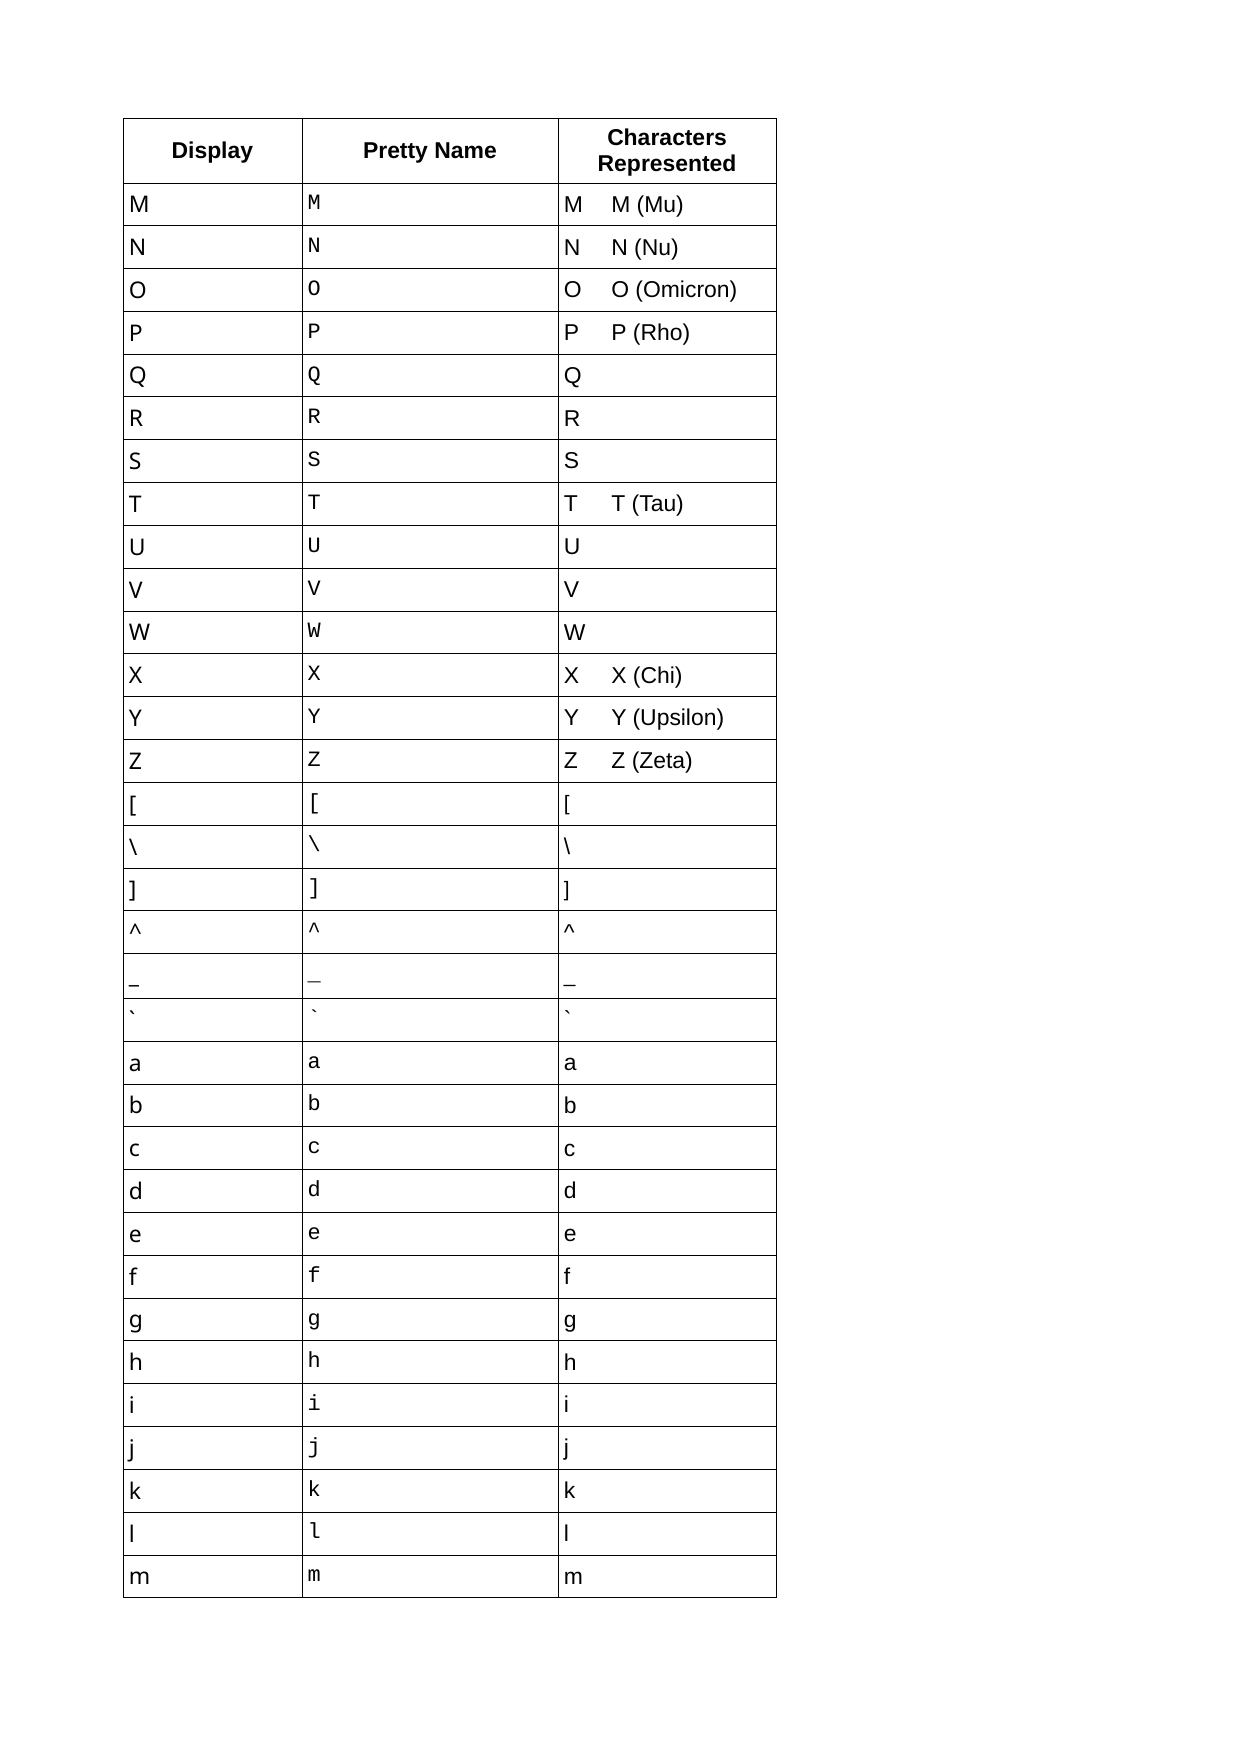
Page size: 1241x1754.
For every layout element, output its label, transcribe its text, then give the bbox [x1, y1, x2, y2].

table_cell Y [124, 697, 302, 739]
table_cell c [303, 1127, 558, 1169]
table_cell m [124, 1556, 302, 1597]
table_cell c [124, 1127, 302, 1169]
table_cell l [303, 1513, 558, 1554]
table_cell U [124, 526, 302, 568]
table_cell k [559, 1470, 776, 1512]
table_cell V [559, 569, 776, 611]
table_cell S [124, 440, 302, 482]
table_cell N Ν (Nu) [559, 226, 776, 268]
table_cell h [303, 1341, 558, 1383]
table_cell j [303, 1427, 558, 1469]
table_cell O [124, 269, 302, 311]
table_cell M [124, 184, 302, 225]
table_cell N [303, 226, 558, 268]
table_cell e [124, 1213, 302, 1255]
table_cell S [559, 440, 776, 482]
table_cell [ [124, 783, 302, 824]
table_cell P Ρ (Rho) [559, 312, 776, 354]
table_cell _ [303, 954, 558, 998]
table_cell b [124, 1085, 302, 1126]
table_cell _ [559, 954, 776, 998]
table_cell g [559, 1299, 776, 1340]
table_cell d [303, 1170, 558, 1212]
table_cell M [303, 184, 558, 225]
table_cell f [559, 1256, 776, 1298]
table_cell R [124, 397, 302, 439]
table_cell [ [303, 783, 558, 824]
table_cell k [124, 1470, 302, 1512]
table_cell W [559, 612, 776, 653]
table_cell T Τ (Tau) [559, 483, 776, 525]
table_cell d [124, 1170, 302, 1212]
table_cell f [124, 1256, 302, 1298]
table_cell U [559, 526, 776, 568]
table_cell e [303, 1213, 558, 1255]
table_cell ] [124, 869, 302, 910]
table_cell V [124, 569, 302, 611]
table_cell k [303, 1470, 558, 1512]
table_cell P [303, 312, 558, 354]
table_cell X Χ (Chi) [559, 654, 776, 696]
table_cell Z [303, 740, 558, 782]
table_cell Y Υ (Upsilon) [559, 697, 776, 739]
table_cell ` [559, 999, 776, 1041]
table_header Pretty Name [303, 119, 558, 182]
table_cell X [303, 654, 558, 696]
table_cell X [124, 654, 302, 696]
table_cell Q [124, 355, 302, 396]
table_cell d [559, 1170, 776, 1212]
table_cell h [124, 1341, 302, 1383]
table_cell ` [303, 999, 558, 1041]
table_cell W [303, 612, 558, 653]
table_cell [ [559, 783, 776, 824]
table_cell g [124, 1299, 302, 1340]
table_cell V [303, 569, 558, 611]
table_cell \ [559, 826, 776, 867]
table_cell g [303, 1299, 558, 1340]
table_cell ^ [124, 911, 302, 953]
table_cell Y [303, 697, 558, 739]
table_cell i [559, 1384, 776, 1426]
table_header Display [124, 119, 302, 182]
table_cell m [303, 1556, 558, 1597]
table_cell b [303, 1085, 558, 1126]
table_cell i [124, 1384, 302, 1426]
table_cell Q [303, 355, 558, 396]
table_cell Z Ζ (Zeta) [559, 740, 776, 782]
table_cell a [559, 1042, 776, 1083]
table_cell S [303, 440, 558, 482]
table_cell b [559, 1085, 776, 1126]
table_cell l [559, 1513, 776, 1554]
table_cell Q [559, 355, 776, 396]
table_cell h [559, 1341, 776, 1383]
table_cell M Μ (Mu) [559, 184, 776, 225]
table_cell i [303, 1384, 558, 1426]
table_cell ^ [303, 911, 558, 953]
table_cell l [124, 1513, 302, 1554]
table_cell O [303, 269, 558, 311]
table_cell ] [303, 869, 558, 910]
table_cell c [559, 1127, 776, 1169]
table_cell ^ [559, 911, 776, 953]
table_cell f [303, 1256, 558, 1298]
table_cell _ [124, 954, 302, 998]
table_cell R [303, 397, 558, 439]
table_header Characters Represented [559, 119, 776, 182]
table_cell T [124, 483, 302, 525]
table_cell U [303, 526, 558, 568]
table_cell N [124, 226, 302, 268]
table_cell ] [559, 869, 776, 910]
table_cell P [124, 312, 302, 354]
table_cell Z [124, 740, 302, 782]
table_cell R [559, 397, 776, 439]
table_cell O Ο (Omicron) [559, 269, 776, 311]
table_cell a [303, 1042, 558, 1083]
table_cell \ [303, 826, 558, 867]
table_cell W [124, 612, 302, 653]
table_cell m [559, 1556, 776, 1597]
table_cell e [559, 1213, 776, 1255]
table_cell a [124, 1042, 302, 1083]
table_cell j [559, 1427, 776, 1469]
table_cell ` [124, 999, 302, 1041]
table_cell \ [124, 826, 302, 867]
table_cell T [303, 483, 558, 525]
table_cell j [124, 1427, 302, 1469]
